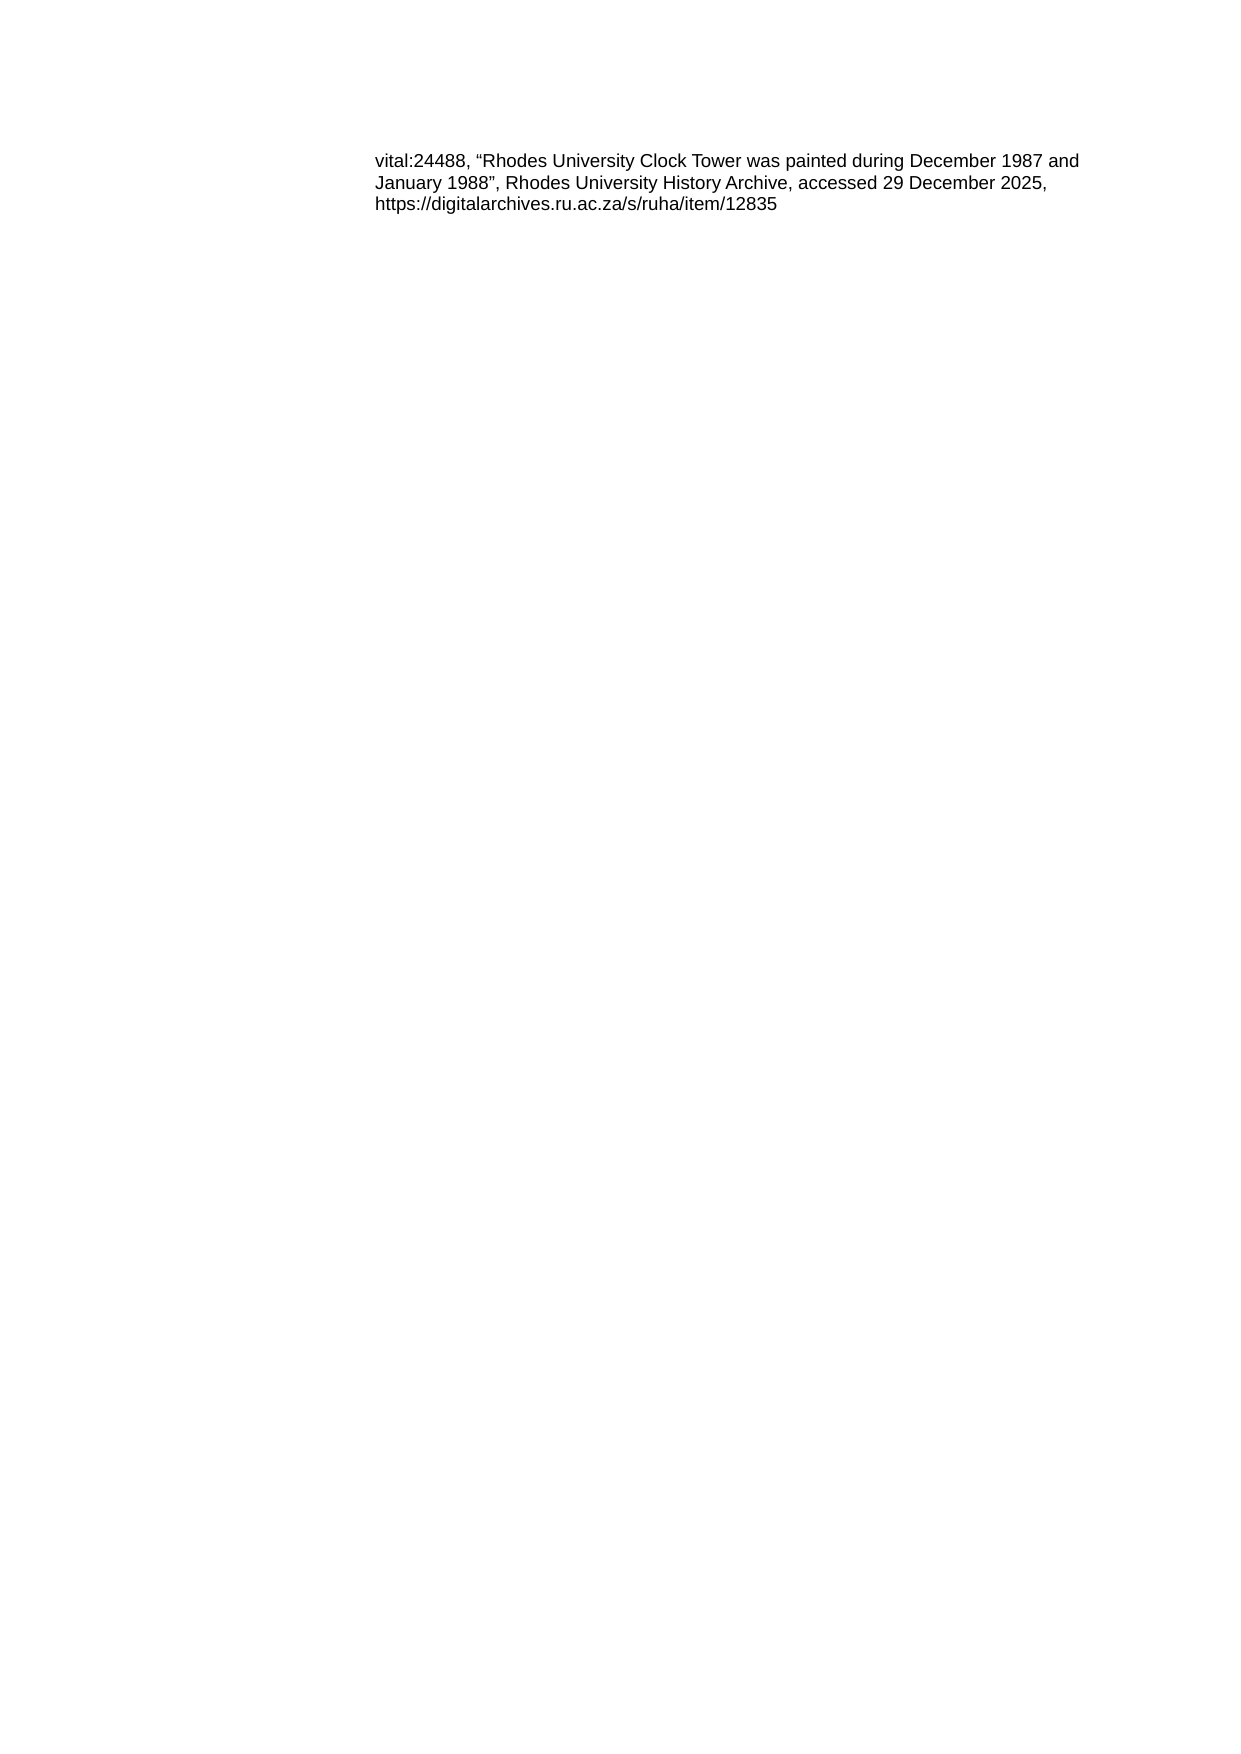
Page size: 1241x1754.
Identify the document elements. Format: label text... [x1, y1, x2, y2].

text vital:24488, “Rhodes University Clock Tower was painted during December 1987 and January 1988”, Rhodes University History Archive, accessed 29 December 2025, https://digitalarchives.ru.ac.za/s/ruha/item/12835 [375, 150, 1090, 215]
